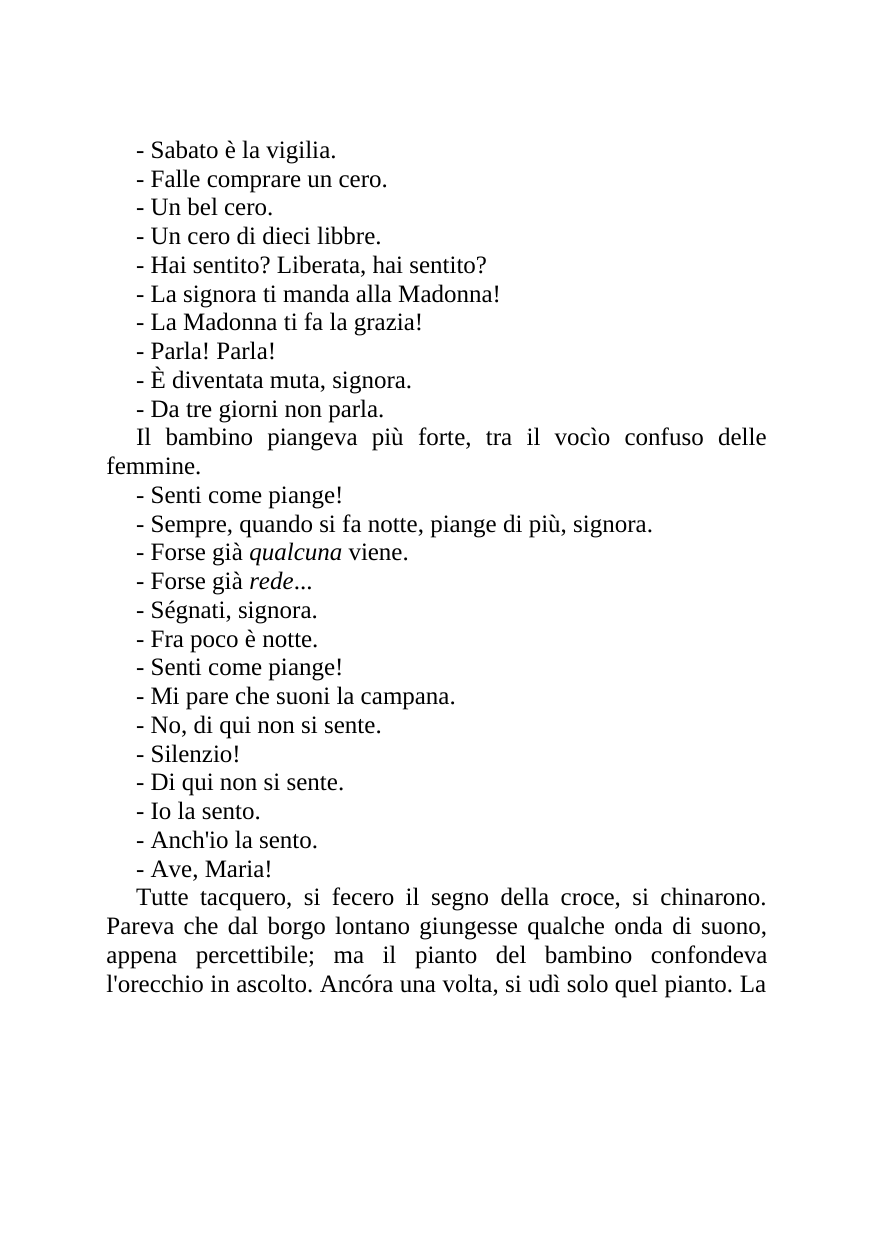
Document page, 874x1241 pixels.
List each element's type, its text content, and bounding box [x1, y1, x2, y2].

text - Un bel cero. [106, 192, 768, 221]
text - La signora ti manda alla Madonna! [106, 279, 768, 307]
text - Sempre, quando si fa notte, piange di più, signora. [106, 509, 768, 537]
text - Senti come piange! [106, 652, 768, 681]
text - La Madonna ti fa la grazia! [106, 307, 768, 336]
text Il bambino piangeva più forte, tra il vocìo confuso delle femmine. [106, 422, 768, 480]
text - Sabato è la vigilia. [106, 135, 768, 164]
text - Di qui non si sente. [106, 767, 768, 796]
text - Parla! Parla! [106, 336, 768, 365]
text - Da tre giorni non parla. [106, 394, 768, 422]
text - Anch'io la sento. [106, 825, 768, 854]
text - Forse già rede... [106, 566, 768, 595]
text - Mi pare che suoni la campana. [106, 681, 768, 710]
text - Falle comprare un cero. [106, 164, 768, 192]
text - No, di qui non si sente. [106, 710, 768, 739]
text - Hai sentito? Liberata, hai sentito? [106, 250, 768, 279]
text - Silenzio! [106, 739, 768, 767]
text - Forse già qualcuna viene. [106, 537, 768, 566]
text Tutte tacquero, si fecero il segno della croce, si chinarono. Pareva che dal borgo lontano giungesse qualche onda di suono, appena percettibile; ma il pianto del bambino confondeva l'orecchio in ascolto. Ancóra una volta, si udì solo quel pianto. La [106, 882, 768, 997]
text - Ségnati, signora. [106, 595, 768, 624]
text - Ave, Maria! [106, 854, 768, 882]
text - Io la sento. [106, 796, 768, 825]
text - Senti come piange! [106, 480, 768, 509]
text - Un cero di dieci libbre. [106, 221, 768, 250]
text - Fra poco è notte. [106, 624, 768, 652]
text - È diventata muta, signora. [106, 365, 768, 394]
